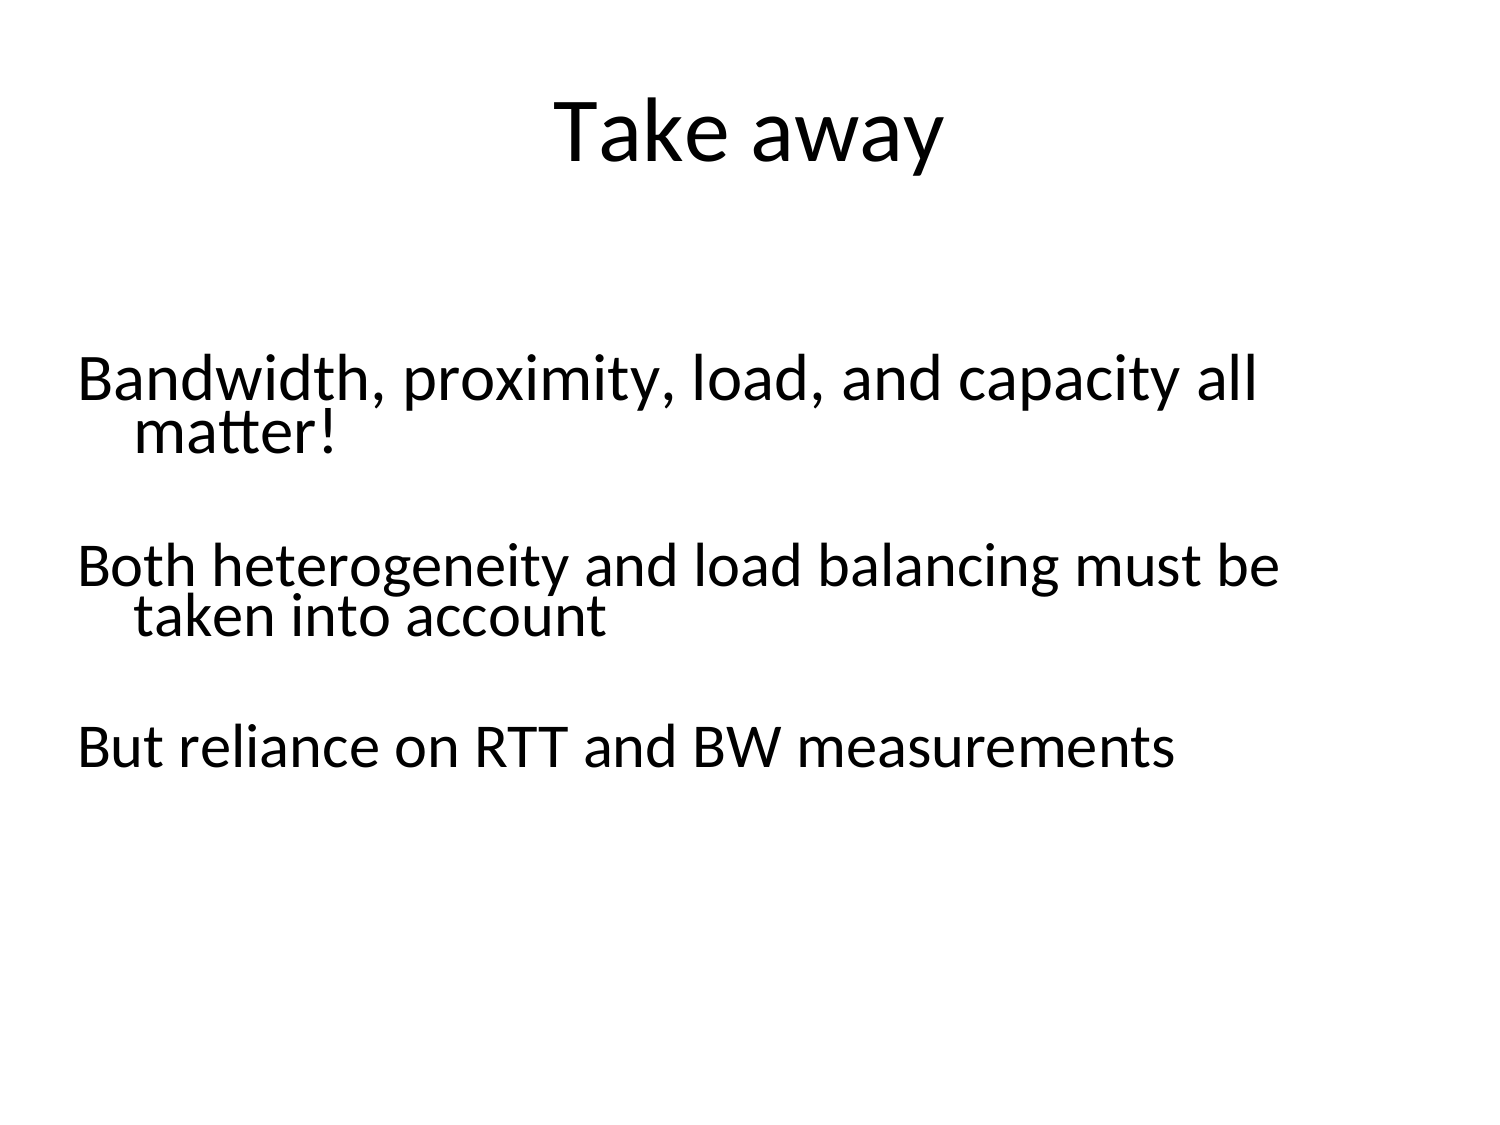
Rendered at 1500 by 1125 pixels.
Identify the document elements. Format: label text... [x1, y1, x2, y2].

list Bandwidth, proximity, load, and capacity all matter! Both heterogeneity and load balancing must be taken into account But reliance on RTT and BW measurements [62, 349, 1450, 1051]
title Take away [75, 45, 1426, 233]
